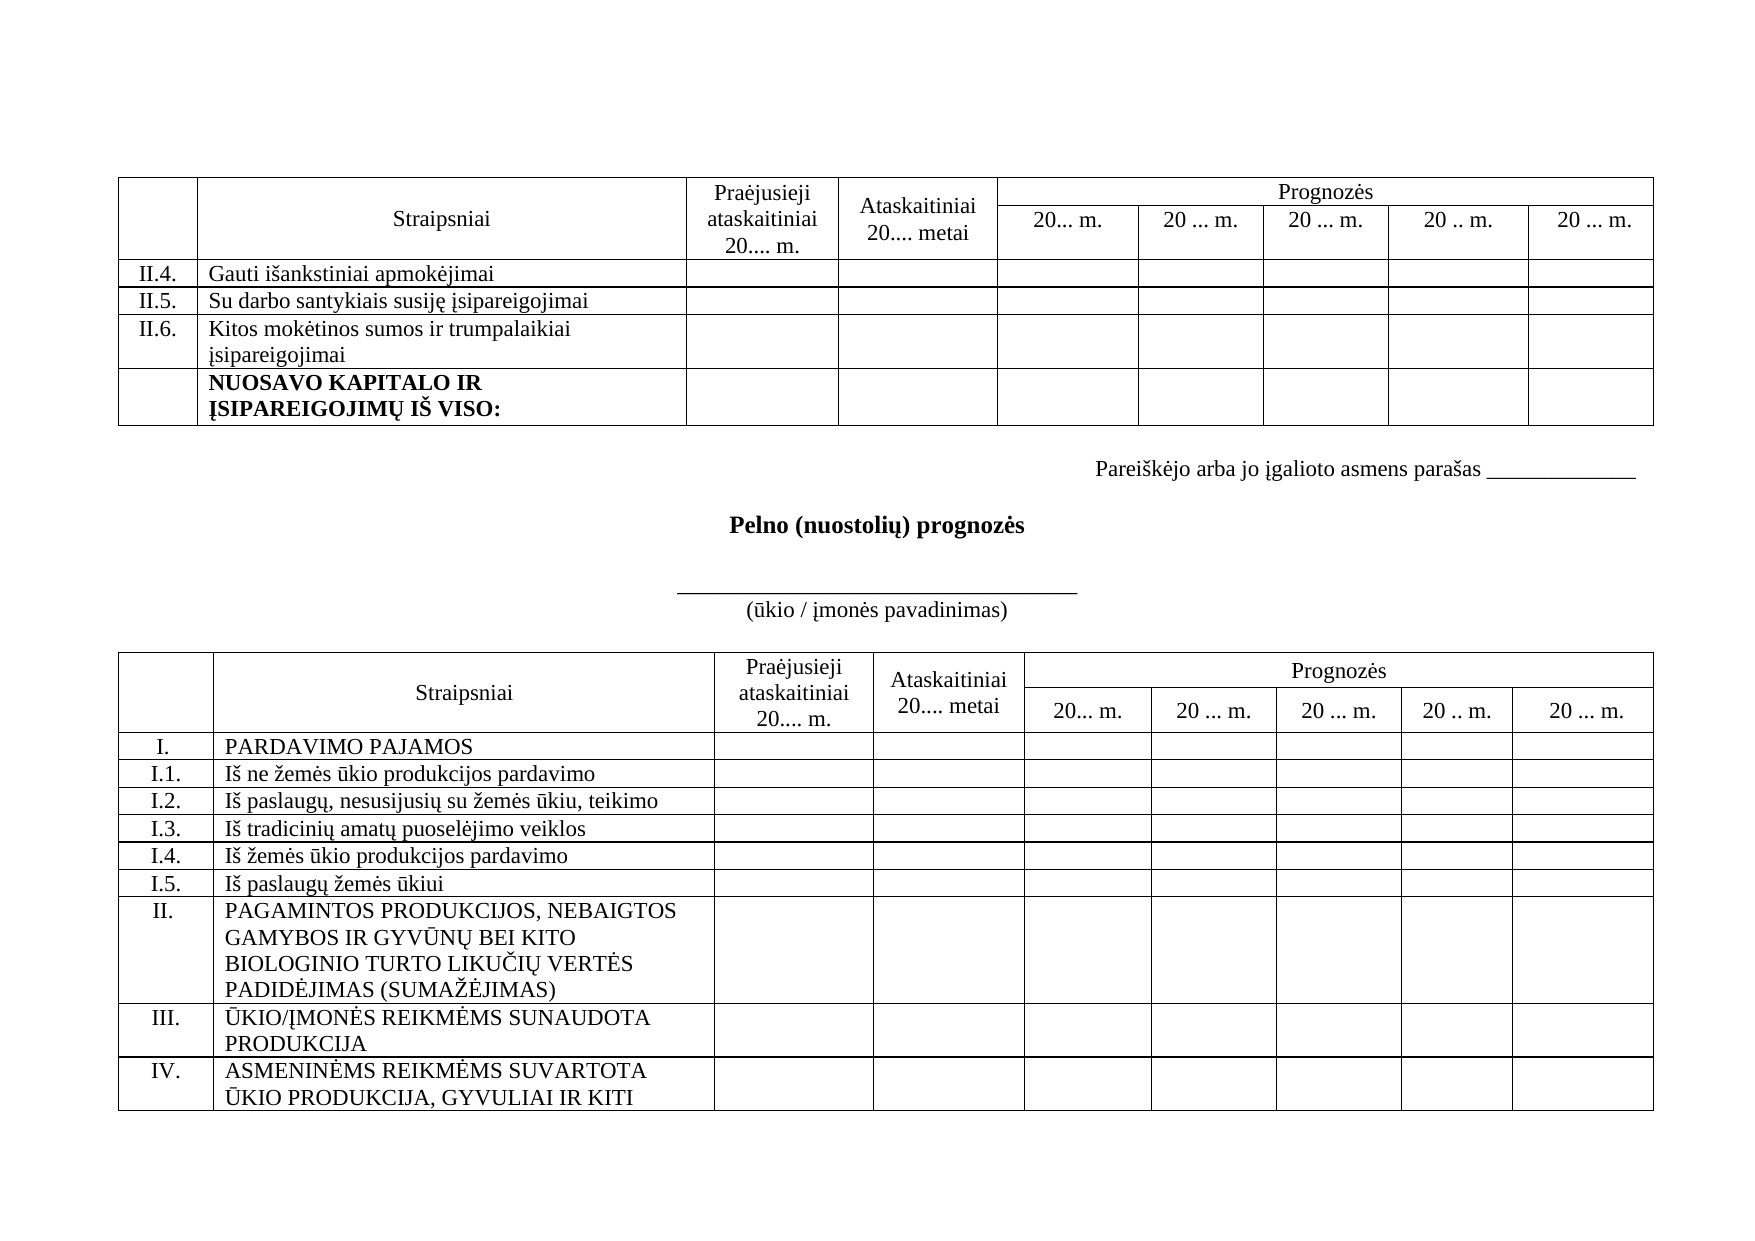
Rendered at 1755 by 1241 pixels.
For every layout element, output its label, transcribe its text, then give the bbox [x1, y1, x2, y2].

table_cell IV. [119, 1058, 213, 1110]
table_cell [1402, 815, 1512, 841]
table_cell [715, 843, 873, 869]
table_header [119, 653, 213, 732]
table_cell [715, 815, 873, 841]
table_cell [1152, 788, 1276, 814]
table_header Straipsniai [198, 178, 686, 259]
table_cell ŪKIO/ĮMONĖS REIKMĖMS SUNAUDOTA PRODUKCIJA [214, 1004, 714, 1056]
table_cell 20 ... m. [1277, 688, 1401, 732]
table_cell [1025, 788, 1151, 814]
table_cell [1264, 260, 1388, 286]
table_cell [715, 870, 873, 896]
table_cell II.4. [119, 260, 197, 286]
table_cell [1529, 369, 1653, 425]
table_header Ataskaitiniai 20.... metai [839, 178, 997, 259]
table_cell I.5. [119, 870, 213, 896]
table_cell [1513, 1004, 1653, 1056]
table_cell Kitos mokėtinos sumos ir trumpalaikiai įsipareigojimai [198, 315, 686, 368]
table_cell [998, 315, 1138, 368]
table_cell II.5. [119, 288, 197, 314]
table_cell [1277, 815, 1401, 841]
table_cell [874, 843, 1024, 869]
table_cell 20 ... m. [1152, 688, 1276, 732]
table_cell [687, 369, 838, 425]
table_cell [1139, 288, 1263, 314]
table_cell [1389, 369, 1528, 425]
table_cell PARDAVIMO PAJAMOS [214, 733, 714, 759]
table_cell [1513, 1058, 1653, 1110]
table_cell [1389, 288, 1528, 314]
table_cell [1402, 870, 1512, 896]
table_cell [1025, 733, 1151, 759]
table_cell Su darbo santykiais susiję įsipareigojimai [198, 288, 686, 314]
table_cell [874, 815, 1024, 841]
table_cell Iš paslaugų, nesusijusių su žemės ūkiu, teikimo [214, 788, 714, 814]
table_cell [1529, 288, 1653, 314]
table_cell [1402, 788, 1512, 814]
table_cell [1277, 760, 1401, 787]
table_header Ataskaitiniai 20.... metai [874, 653, 1024, 732]
table_cell Gauti išankstiniai apmokėjimai [198, 260, 686, 286]
table_cell [1152, 815, 1276, 841]
table_cell [1277, 870, 1401, 896]
table_cell [1402, 843, 1512, 869]
table_cell [874, 760, 1024, 787]
table_cell [839, 260, 997, 286]
table_cell PAGAMINTOS PRODUKCIJOS, NEBAIGTOS GAMYBOS IR GYVŪNŲ BEI KITO BIOLOGINIO TURTO LIKUČIŲ VERTĖS PADIDĖJIMAS (SUMAŽĖJIMAS) [214, 897, 714, 1003]
table_cell [874, 1004, 1024, 1056]
table_cell II.6. [119, 315, 197, 368]
table_cell [687, 260, 838, 286]
table_cell Iš žemės ūkio produkcijos pardavimo [214, 843, 714, 869]
table_cell [1513, 843, 1653, 869]
table_cell [1025, 843, 1151, 869]
table_cell [1389, 315, 1528, 368]
table_cell [1277, 897, 1401, 1003]
table_cell [1025, 815, 1151, 841]
table_cell I.2. [119, 788, 213, 814]
table_cell 20 ... m. [1264, 206, 1388, 259]
table_cell [1139, 315, 1263, 368]
table_cell [1513, 870, 1653, 896]
table_cell [839, 369, 997, 425]
table_cell [1264, 315, 1388, 368]
table_cell [715, 897, 873, 1003]
table_cell [1152, 760, 1276, 787]
table_cell [874, 788, 1024, 814]
text (ūkio / įmonės pavadinimas) [118, 597, 1636, 623]
table_cell [715, 1004, 873, 1056]
table_cell [687, 315, 838, 368]
table_cell [1402, 760, 1512, 787]
table_cell [874, 733, 1024, 759]
table_cell III. [119, 1004, 213, 1056]
table_cell [998, 288, 1138, 314]
table_cell [1402, 897, 1512, 1003]
table_cell [1277, 843, 1401, 869]
table_cell [1389, 260, 1528, 286]
table_cell [715, 760, 873, 787]
table_cell I. [119, 733, 213, 759]
table_cell Iš tradicinių amatų puoselėjimo veiklos [214, 815, 714, 841]
table_cell [119, 369, 197, 425]
table_cell [1152, 1004, 1276, 1056]
table_cell II. [119, 897, 213, 1003]
table_cell [1513, 897, 1653, 1003]
table_cell [874, 1058, 1024, 1110]
table_cell [715, 788, 873, 814]
text Pareiškėjo arba jo įgalioto asmens parašas _____________ [118, 455, 1636, 482]
table_cell [1152, 1058, 1276, 1110]
table_cell [1152, 870, 1276, 896]
table_cell [1513, 788, 1653, 814]
table_cell [1152, 897, 1276, 1003]
table_cell 20 .. m. [1389, 206, 1528, 259]
table_cell Iš paslaugų žemės ūkiui [214, 870, 714, 896]
table_cell [1277, 788, 1401, 814]
table_cell [1513, 733, 1653, 759]
table_cell [1277, 1058, 1401, 1110]
table_cell Iš ne žemės ūkio produkcijos pardavimo [214, 760, 714, 787]
table_cell [1264, 288, 1388, 314]
table_cell [1264, 369, 1388, 425]
table_cell [1025, 897, 1151, 1003]
table_cell [1152, 733, 1276, 759]
table_cell [1529, 260, 1653, 286]
table_header [119, 178, 197, 259]
table_cell [687, 288, 838, 314]
table_cell I.4. [119, 843, 213, 869]
table_header Prognozės [998, 178, 1653, 205]
table_cell [874, 870, 1024, 896]
table_cell [1513, 815, 1653, 841]
table_cell 20 ... m. [1529, 206, 1653, 259]
table_cell [998, 260, 1138, 286]
text Pelno (nuostolių) prognozės [118, 510, 1636, 539]
table_cell [1402, 1058, 1512, 1110]
table_cell [1402, 733, 1512, 759]
table_cell [839, 288, 997, 314]
table_cell [874, 897, 1024, 1003]
table_cell [839, 315, 997, 368]
table_cell [1513, 760, 1653, 787]
table_cell [715, 733, 873, 759]
table_cell [1025, 1058, 1151, 1110]
table_cell [1529, 315, 1653, 368]
table_cell NUOSAVO KAPITALO IR ĮSIPAREIGOJIMŲ IŠ VISO: [198, 369, 686, 425]
table_cell 20... m. [1025, 688, 1151, 732]
table_header Prognozės [1025, 653, 1653, 687]
table_cell [1025, 760, 1151, 787]
table_cell I.3. [119, 815, 213, 841]
table_cell 20 ... m. [1139, 206, 1263, 259]
table_header Praėjusieji ataskaitiniai 20.... m. [687, 178, 838, 259]
table_cell [1025, 1004, 1151, 1056]
table_cell [1277, 1004, 1401, 1056]
table_header Praėjusieji ataskaitiniai 20.... m. [715, 653, 873, 732]
table_header Straipsniai [214, 653, 714, 732]
table_cell [1025, 870, 1151, 896]
table_cell [1139, 369, 1263, 425]
table_cell [1277, 733, 1401, 759]
table_cell 20 .. m. [1402, 688, 1512, 732]
table_cell [998, 369, 1138, 425]
table_cell 20 ... m. [1513, 688, 1653, 732]
table_cell [715, 1058, 873, 1110]
table_cell ASMENINĖMS REIKMĖMS SUVARTOTA ŪKIO PRODUKCIJA, GYVULIAI IR KITI [214, 1058, 714, 1110]
text ________________________________ [118, 568, 1636, 597]
table_cell [1152, 843, 1276, 869]
table_cell 20... m. [998, 206, 1138, 259]
table_cell I.1. [119, 760, 213, 787]
table_cell [1402, 1004, 1512, 1056]
table_cell [1139, 260, 1263, 286]
